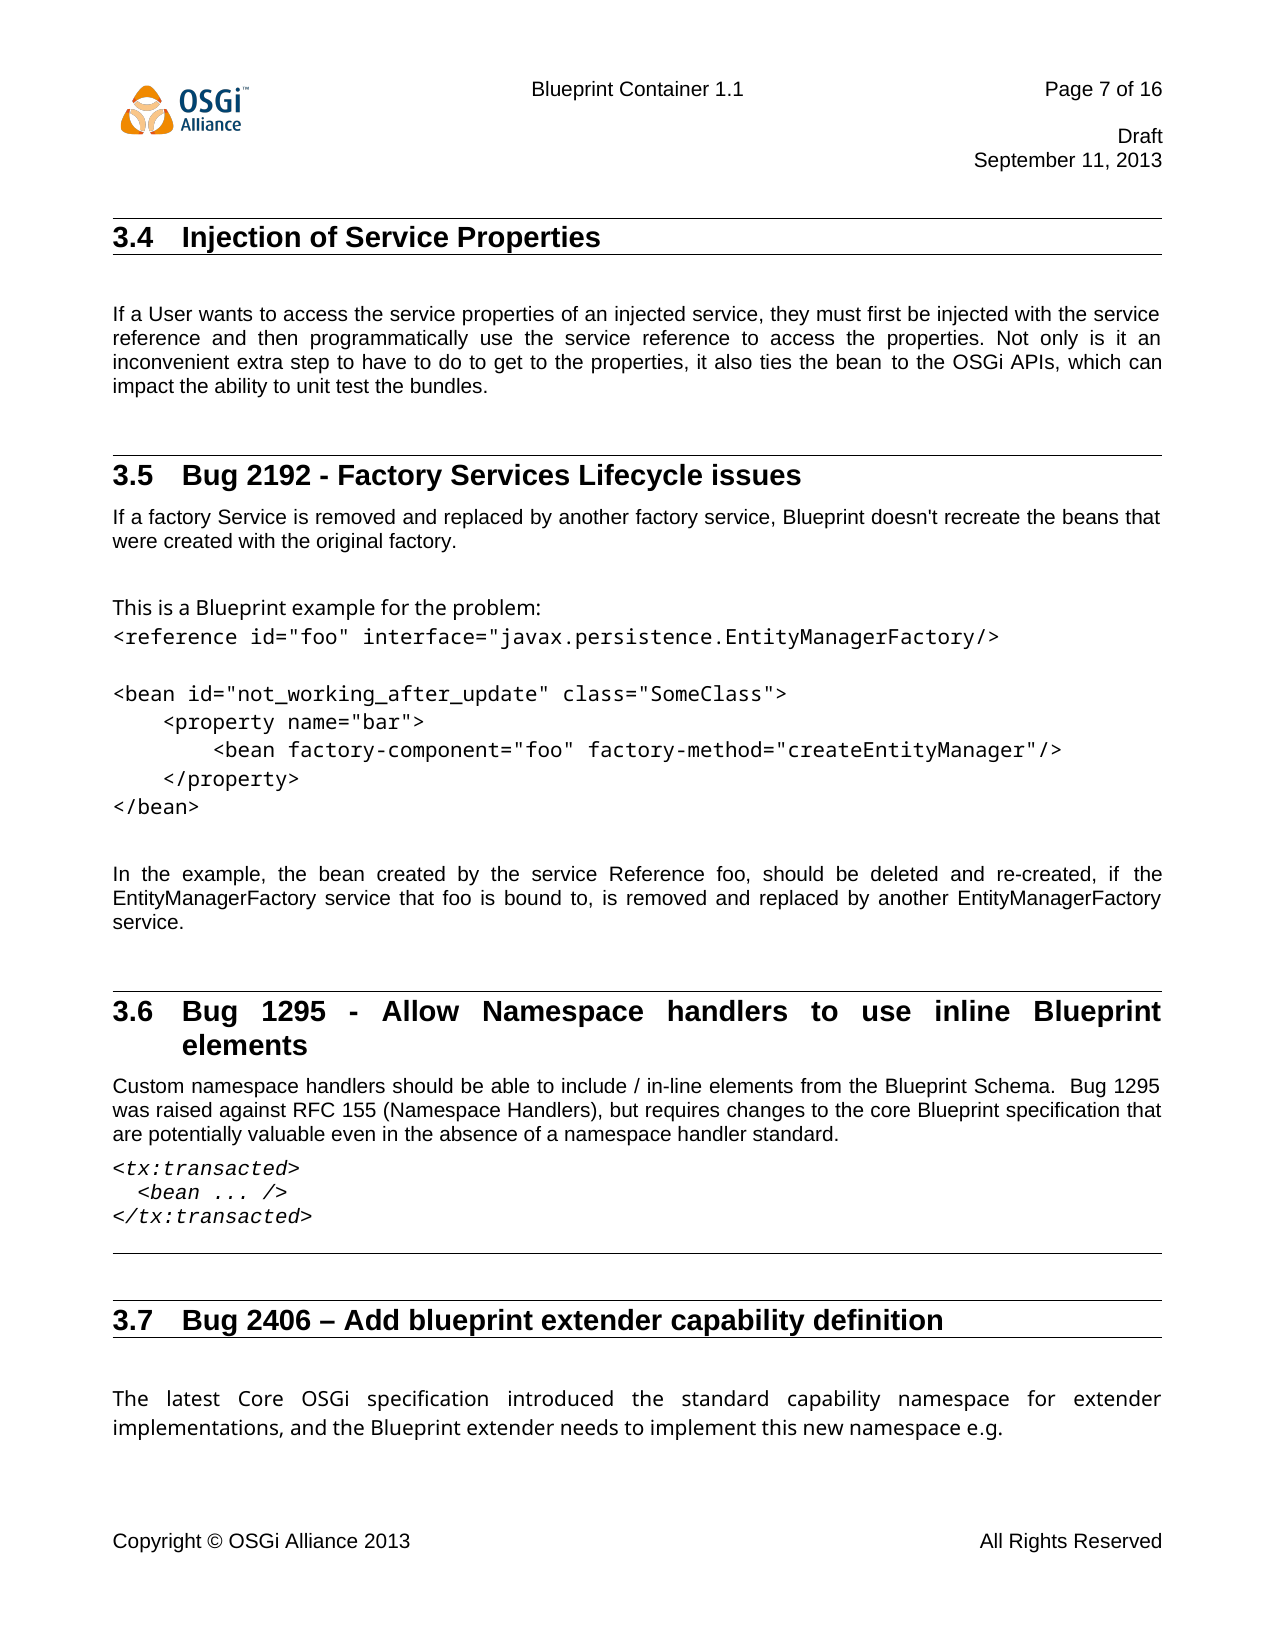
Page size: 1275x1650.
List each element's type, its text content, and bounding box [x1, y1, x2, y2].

text In the example, the bean created by the service Reference foo, should be deleted and re-created, if the EntityManagerFactory service that foo is bound to, is removed and replaced by another EntityManagerFactory service. [112, 862, 1162, 934]
subtitle Bug 2406 – Add blueprint extender capability definition [112, 1301, 1162, 1337]
text <reference id="foo" interface="javax.persistence.EntityManagerFactory/> <bean id="not_working_after_update" class="SomeClass"> <property name="bar"> <bean factory-component="foo" factory-method="createEntityManager"/> </property> </bean> [112, 622, 1162, 821]
text <bean ... /> [112, 1182, 1162, 1206]
text This is a Blueprint example for the problem: [112, 593, 1162, 622]
text Custom namespace handlers should be able to include / in-line elements from the Blueprint Schema. Bug 1295 was raised against RFC 155 (Namespace Handlers), but requires changes to the core Blueprint specification that are potentially valuable even in the absence of a namespace handler standard. [112, 1074, 1162, 1146]
text If a factory Service is removed and replaced by another factory service, Blueprint doesn't recreate the beans that were created with the original factory. [112, 504, 1162, 552]
text If a User wants to access the service properties of an injected service, they must first be injected with the service reference and then programmatically use the service reference to access the properties. Not only is it an inconvenient extra step to have to do to get to the properties, it also ties the bean to the OSGi APIs, which can impact the ability to unit test the bundles. [112, 302, 1162, 398]
text <tx:transacted> [112, 1158, 1162, 1182]
subtitle Bug 2192 - Factory Services Lifecycle issues [112, 456, 1162, 492]
text </tx:transacted> [112, 1206, 1162, 1229]
subtitle Bug 1295 - Allow Namespace handlers to use inline Blueprint elements [112, 992, 1162, 1061]
text The latest Core OSGi specification introduced the standard capability namespace for extender implementations, and the Blueprint extender needs to implement this new namespace e.g. [112, 1384, 1162, 1441]
picture [113, 78, 257, 142]
subtitle Injection of Service Properties [112, 219, 1162, 254]
